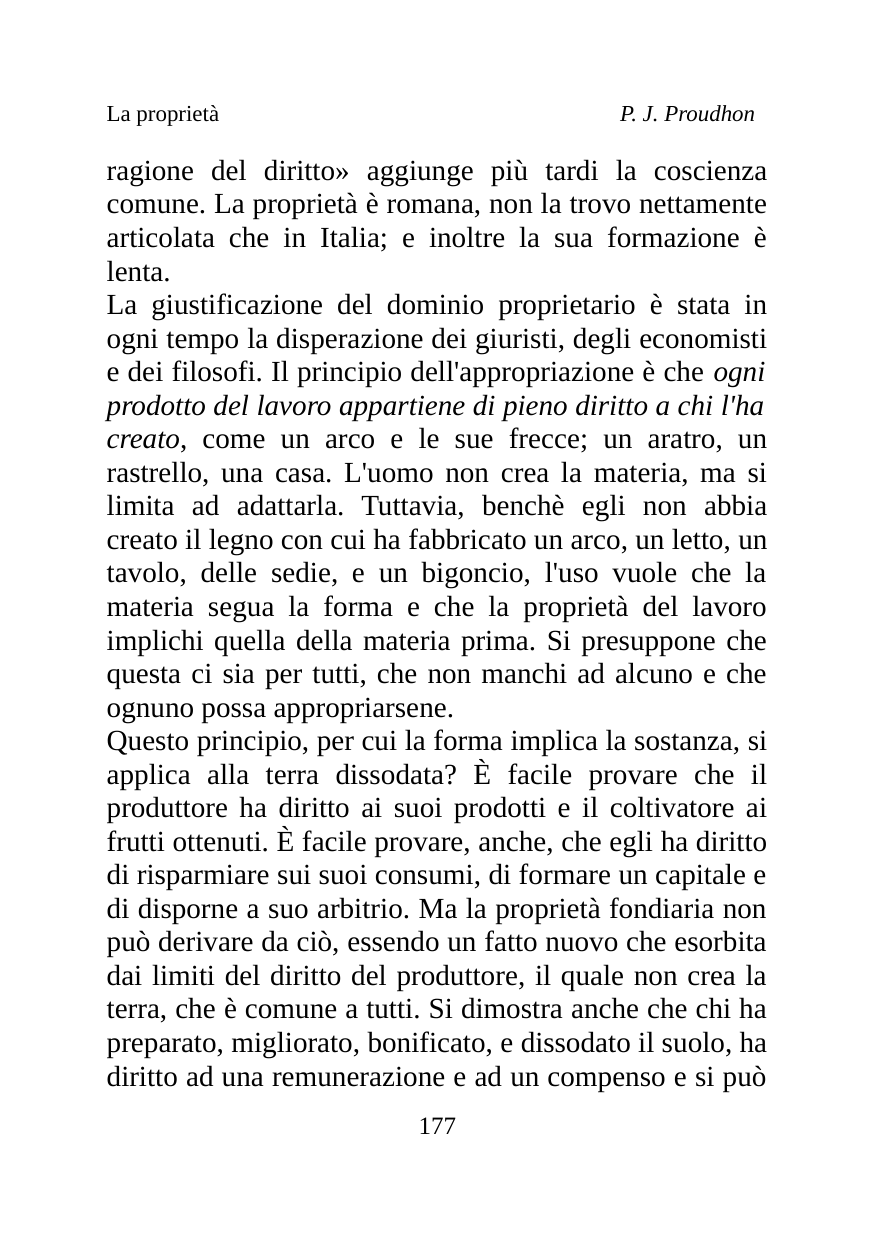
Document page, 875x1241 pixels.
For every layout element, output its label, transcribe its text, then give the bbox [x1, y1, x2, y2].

text Questo principio, per cui la forma implica la sostanza, si applica alla terra dissodata? È facile provare che il produttore ha diritto ai suoi prodotti e il coltivatore ai frutti ottenuti. È facile provare, anche, che egli ha diritto di risparmiare sui suoi consumi, di formare un capitale e di disporne a suo arbitrio. Ma la proprietà fondiaria non può derivare da ciò, essendo un fatto nuovo che esorbita dai limiti del diritto del produttore, il quale non crea la terra, che è comune a tutti. Si dimostra anche che chi ha preparato, migliorato, bonificato, e dissodato il suolo, ha diritto ad una remunerazione e ad un compenso e si può [106, 723, 768, 1092]
text ragione del diritto» aggiunge più tardi la coscienza comune. La proprietà è romana, non la trovo nettamente articolata che in Italia; e inoltre la sua formazione è lenta. [106, 153, 768, 287]
text La giustificazione del dominio proprietario è stata in ogni tempo la disperazione dei giuristi, degli economisti e dei filosofi. Il principio dell'appropriazione è che ogni prodotto del lavoro appartiene di pieno diritto a chi l'ha creato, come un arco e le sue frecce; un aratro, un rastrello, una casa. L'uomo non crea la materia, ma si limita ad adattarla. Tuttavia, benchè egli non abbia creato il legno con cui ha fabbricato un arco, un letto, un tavolo, delle sedie, e un bigoncio, l'uso vuole che la materia segua la forma e che la proprietà del lavoro implichi quella della materia prima. Si presuppone che questa ci sia per tutti, che non manchi ad alcuno e che ognuno possa appropriarsene. [106, 287, 768, 723]
